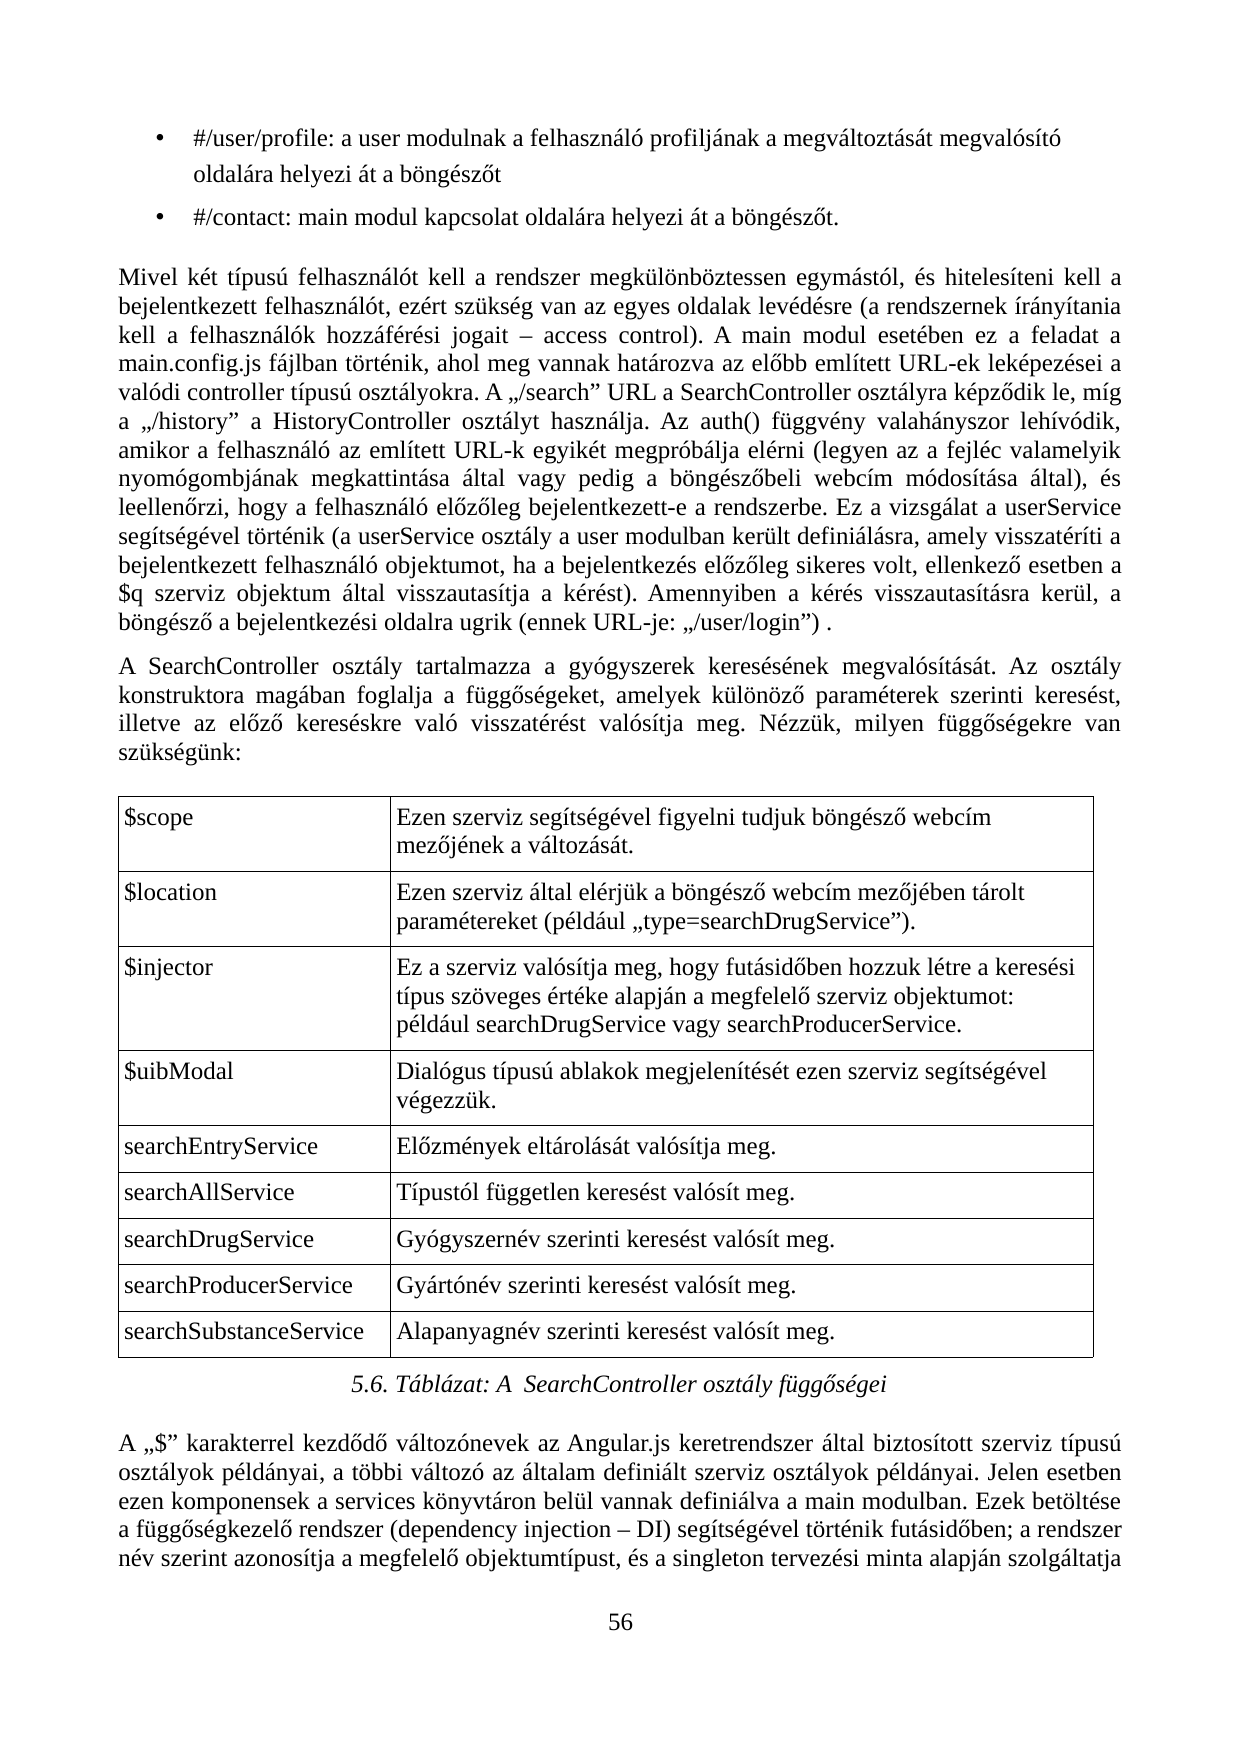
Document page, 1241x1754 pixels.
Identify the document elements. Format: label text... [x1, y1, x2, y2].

table_cell $injector [119, 947, 390, 1050]
title A SearchController osztály tartalmazza a gyógyszerek keresésének megvalósítását. Az osztály konstruktora magában foglalja a függőségeket, amelyek különöző paraméterek szerinti keresést, illetve az előző kereséskre való visszatérést valósítja meg. Nézzük, milyen függőségekre van szükségünk: [118, 651, 1122, 766]
table_cell searchDrugService [119, 1219, 390, 1264]
table_cell Előzmények eltárolását valósítja meg. [391, 1126, 1093, 1172]
list #/contact: main modul kapcsolat oldalára helyezi át a böngészőt. [156, 196, 1122, 232]
table_cell Típustól független keresést valósít meg. [391, 1173, 1093, 1218]
table_cell Ezen szerviz által elérjük a böngésző webcím mezőjében tárolt paramétereket (például „type=searchDrugService”). [391, 872, 1093, 946]
table_cell Gyártónév szerinti keresést valósít meg. [391, 1265, 1093, 1311]
table_cell $location [119, 872, 390, 946]
table_header Ezen szerviz segítségével figyelni tudjuk böngésző webcím mezőjének a változását. [391, 797, 1093, 871]
table_cell Ez a szerviz valósítja meg, hogy futásidőben hozzuk létre a keresési típus szöveges értéke alapján a megfelelő szerviz objektumot: például searchDrugService vagy searchProducerService. [391, 947, 1093, 1050]
table_cell searchProducerService [119, 1265, 390, 1311]
table_cell $uibModal [119, 1051, 390, 1125]
title Mivel két típusú felhasználót kell a rendszer megkülönböztessen egymástól, és hitelesíteni kell a bejelentkezett felhasználót, ezért szükség van az egyes oldalak levédésre (a rendszernek írányítania kell a felhasználók hozzáférési jogait – access control). A main modul esetében ez a feladat a main.config.js fájlban történik, ahol meg vannak határozva az előbb említett URL-ek leképezései a valódi controller típusú osztályokra. A „/search” URL a SearchController osztályra képződik le, míg a „/history” a HistoryController osztályt használja. Az auth() függvény valahányszor lehívódik, amikor a felhasználó az említett URL-k egyikét megpróbálja elérni (legyen az a fejléc valamelyik nyomógombjának megkattintása által vagy pedig a böngészőbeli webcím módosítása által), és leellenőrzi, hogy a felhasználó előzőleg bejelentkezett-e a rendszerbe. Ez a vizsgálat a userService segítségével történik (a userService osztály a user modulban került definiálásra, amely visszatéríti a bejelentkezett felhasználó objektumot, ha a bejelentkezés előzőleg sikeres volt, ellenkező esetben a $q szerviz objektum által visszautasítja a kérést). Amennyiben a kérés visszautasításra kerül, a böngésző a bejelentkezési oldalra ugrik (ennek URL-je: „/user/login”) . [118, 262, 1122, 636]
table_cell searchAllService [119, 1173, 390, 1218]
text 5.6. Táblázat: A SearchController osztály függőségei [118, 1369, 1122, 1398]
table_cell Alapanyagnév szerinti keresést valósít meg. [391, 1312, 1093, 1357]
table_header $scope [119, 797, 390, 871]
title A „$” karakterrel kezdődő változónevek az Angular.js keretrendszer által biztosított szerviz típusú osztályok példányai, a többi változó az általam definiált szerviz osztályok példányai. Jelen esetben ezen komponensek a services könyvtáron belül vannak definiálva a main modulban. Ezek betöltése a függőségkezelő rendszer (dependency injection – DI) segítségével történik futásidőben; a rendszer név szerint azonosítja a megfelelő objektumtípust, és a singleton tervezési minta alapján szolgáltatja [118, 1428, 1122, 1572]
table_cell Dialógus típusú ablakok megjelenítését ezen szerviz segítségével végezzük. [391, 1051, 1093, 1125]
table_cell Gyógyszernév szerinti keresést valósít meg. [391, 1219, 1093, 1264]
table_cell searchSubstanceService [119, 1312, 390, 1357]
list #/user/profile: a user modulnak a felhasználó profiljának a megváltoztását megvalósító oldalára helyezi át a böngészőt [156, 118, 1122, 190]
table_cell searchEntryService [119, 1126, 390, 1172]
